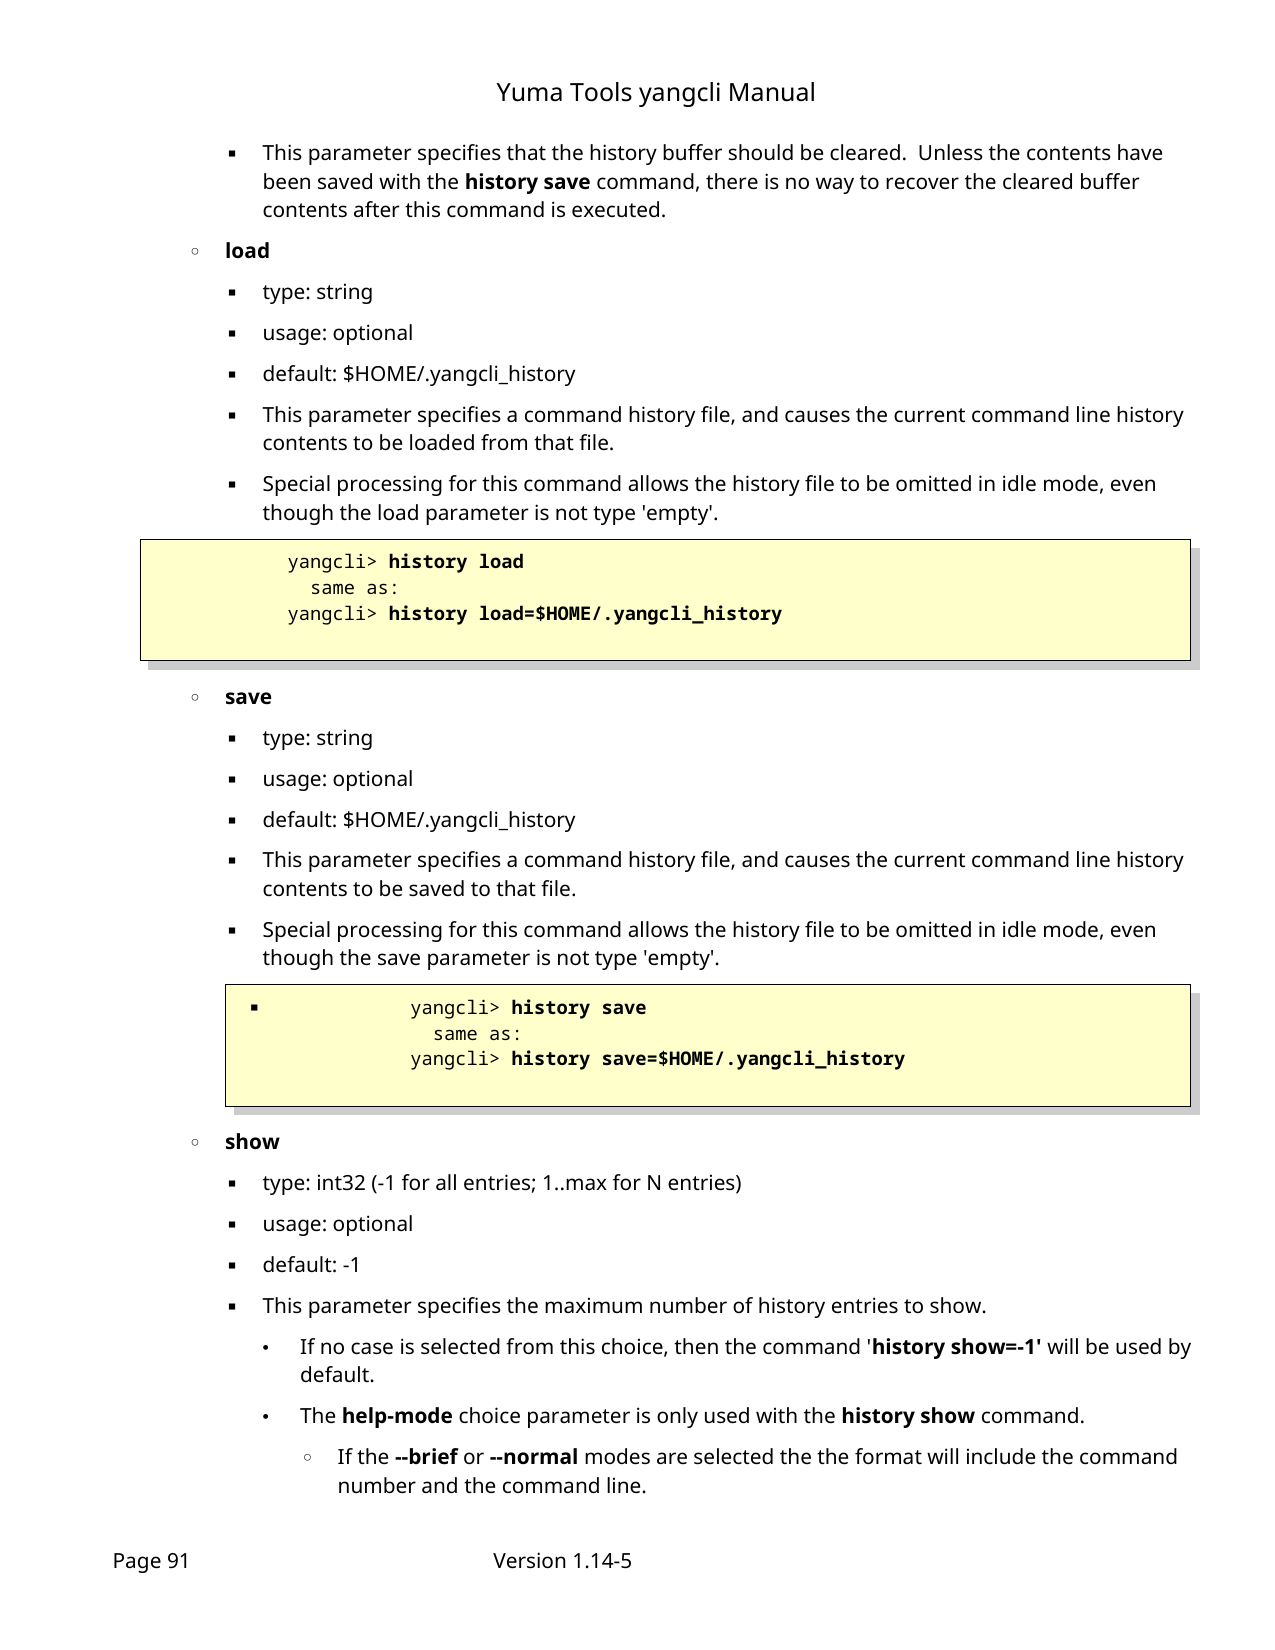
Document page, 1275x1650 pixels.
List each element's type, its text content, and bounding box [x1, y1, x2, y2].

list This parameter specifies that the history buffer should be cleared. Unless the contents have been saved with the history save command, there is no way to recover the cleared buffer contents after this command is executed. [225, 138, 1200, 224]
list usage: optional [225, 318, 1200, 347]
list Special processing for this command allows the history file to be omitted in idle mode, even though the load parameter is not type 'empty'. [225, 469, 1200, 526]
list type: string [225, 277, 1200, 306]
list load [187, 236, 1200, 265]
list The help-mode choice parameter is only used with the history show command. [262, 1401, 1200, 1430]
list default: -1 [225, 1250, 1200, 1279]
list type: string [225, 723, 1200, 751]
list default: $HOME/.yangcli_history [225, 805, 1200, 833]
list If the --brief or --normal modes are selected the the format will include the command number and the command line. [300, 1442, 1200, 1499]
text yangcli> history load same as: yangcli> history load=$HOME/.yangcli_history [141, 540, 1190, 660]
list If no case is selected from this choice, then the command 'history show=-1' will be used by default. [262, 1332, 1200, 1389]
list usage: optional [225, 1209, 1200, 1238]
list save [187, 682, 1200, 710]
list yangcli> history save same as: yangcli> history save=$HOME/.yangcli_history [226, 985, 1190, 1106]
list usage: optional [225, 764, 1200, 792]
list default: $HOME/.yangcli_history [225, 359, 1200, 388]
list show [187, 1127, 1200, 1156]
list This parameter specifies the maximum number of history entries to show. [225, 1291, 1200, 1319]
list Special processing for this command allows the history file to be omitted in idle mode, even though the save parameter is not type 'empty'. [225, 915, 1200, 972]
list This parameter specifies a command history file, and causes the current command line history contents to be loaded from that file. [225, 400, 1200, 457]
list type: int32 (-1 for all entries; 1..max for N entries) [225, 1168, 1200, 1197]
list This parameter specifies a command history file, and causes the current command line history contents to be saved to that file. [225, 846, 1200, 902]
